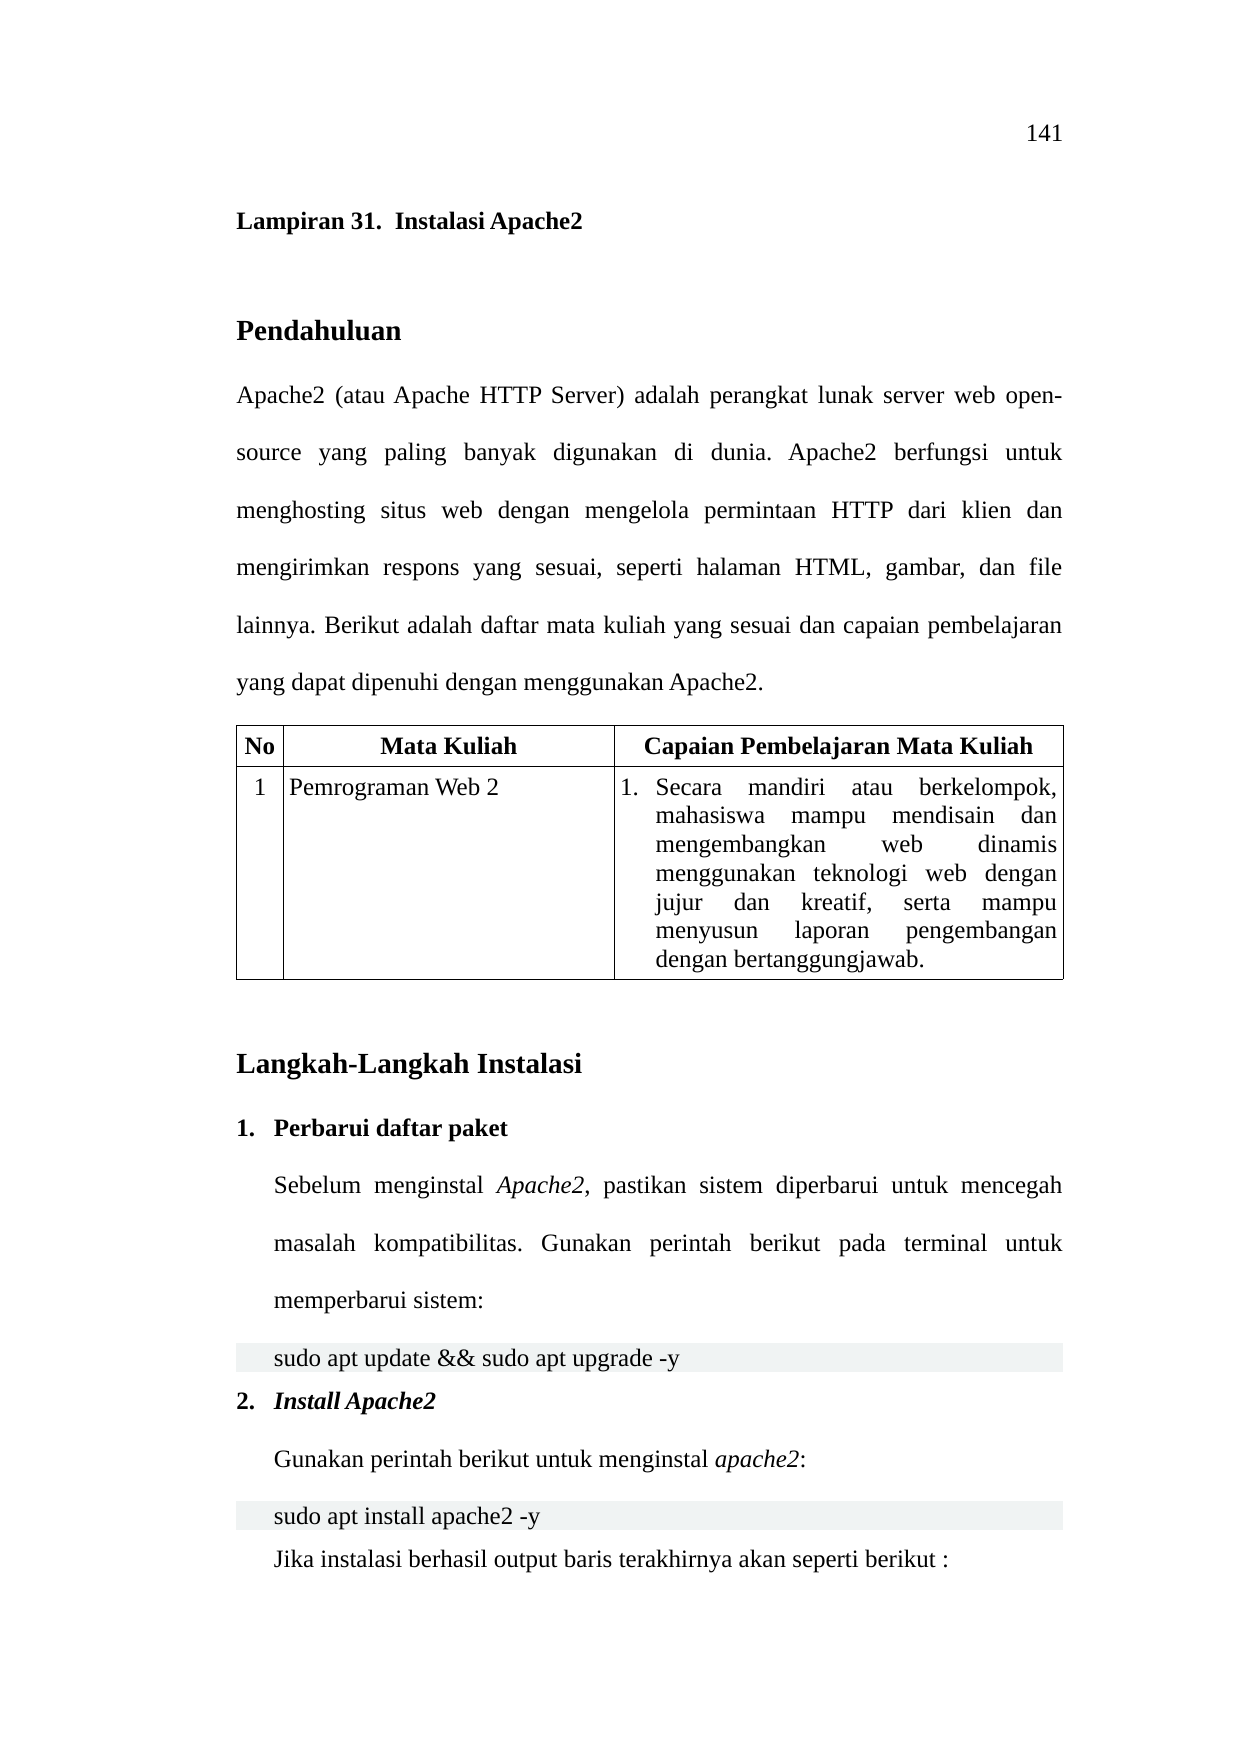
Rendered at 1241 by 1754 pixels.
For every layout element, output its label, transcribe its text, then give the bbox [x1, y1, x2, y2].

list Install Apache2 [236, 1386, 1063, 1415]
list Gunakan perintah berikut untuk menginstal apache2: [236, 1444, 1063, 1472]
table_header Capaian Pembelajaran Mata Kuliah [615, 726, 1063, 766]
text Pendahuluan [236, 313, 1063, 346]
table_header No [237, 726, 283, 766]
list sudo apt install apache2 -y [236, 1501, 1063, 1530]
list sudo apt update && sudo apt upgrade -y [236, 1343, 1063, 1372]
list Perbarui daftar paket [236, 1113, 1063, 1142]
table_cell 1 [237, 767, 283, 979]
table_cell Pemrograman Web 2 [284, 767, 614, 979]
table_cell Secara mandiri atau berkelompok, mahasiswa mampu mendisain dan mengembangkan web dinamis menggunakan teknologi web dengan jujur dan kreatif, serta mampu menyusun laporan pengembangan dengan bertanggungjawab. [615, 767, 1063, 979]
list Jika instalasi berhasil output baris terakhirnya akan seperti berikut : [236, 1544, 1063, 1573]
subtitle Instalasi Apache2 [236, 206, 1063, 235]
text Apache2 (atau Apache HTTP Server) adalah perangkat lunak server web open-source yang paling banyak digunakan di dunia. Apache2 berfungsi untuk menghosting situs web dengan mengelola permintaan HTTP dari klien dan mengirimkan respons yang sesuai, seperti halaman HTML, gambar, dan file lainnya. Berikut adalah daftar mata kuliah yang sesuai dan capaian pembelajaran yang dapat dipenuhi dengan menggunakan Apache2. [236, 380, 1063, 696]
list Sebelum menginstal Apache2, pastikan sistem diperbarui untuk mencegah masalah kompatibilitas. Gunakan perintah berikut pada terminal untuk memperbarui sistem: [236, 1171, 1063, 1314]
table_header Mata Kuliah [284, 726, 614, 766]
text Langkah-Langkah Instalasi [236, 1046, 1063, 1079]
